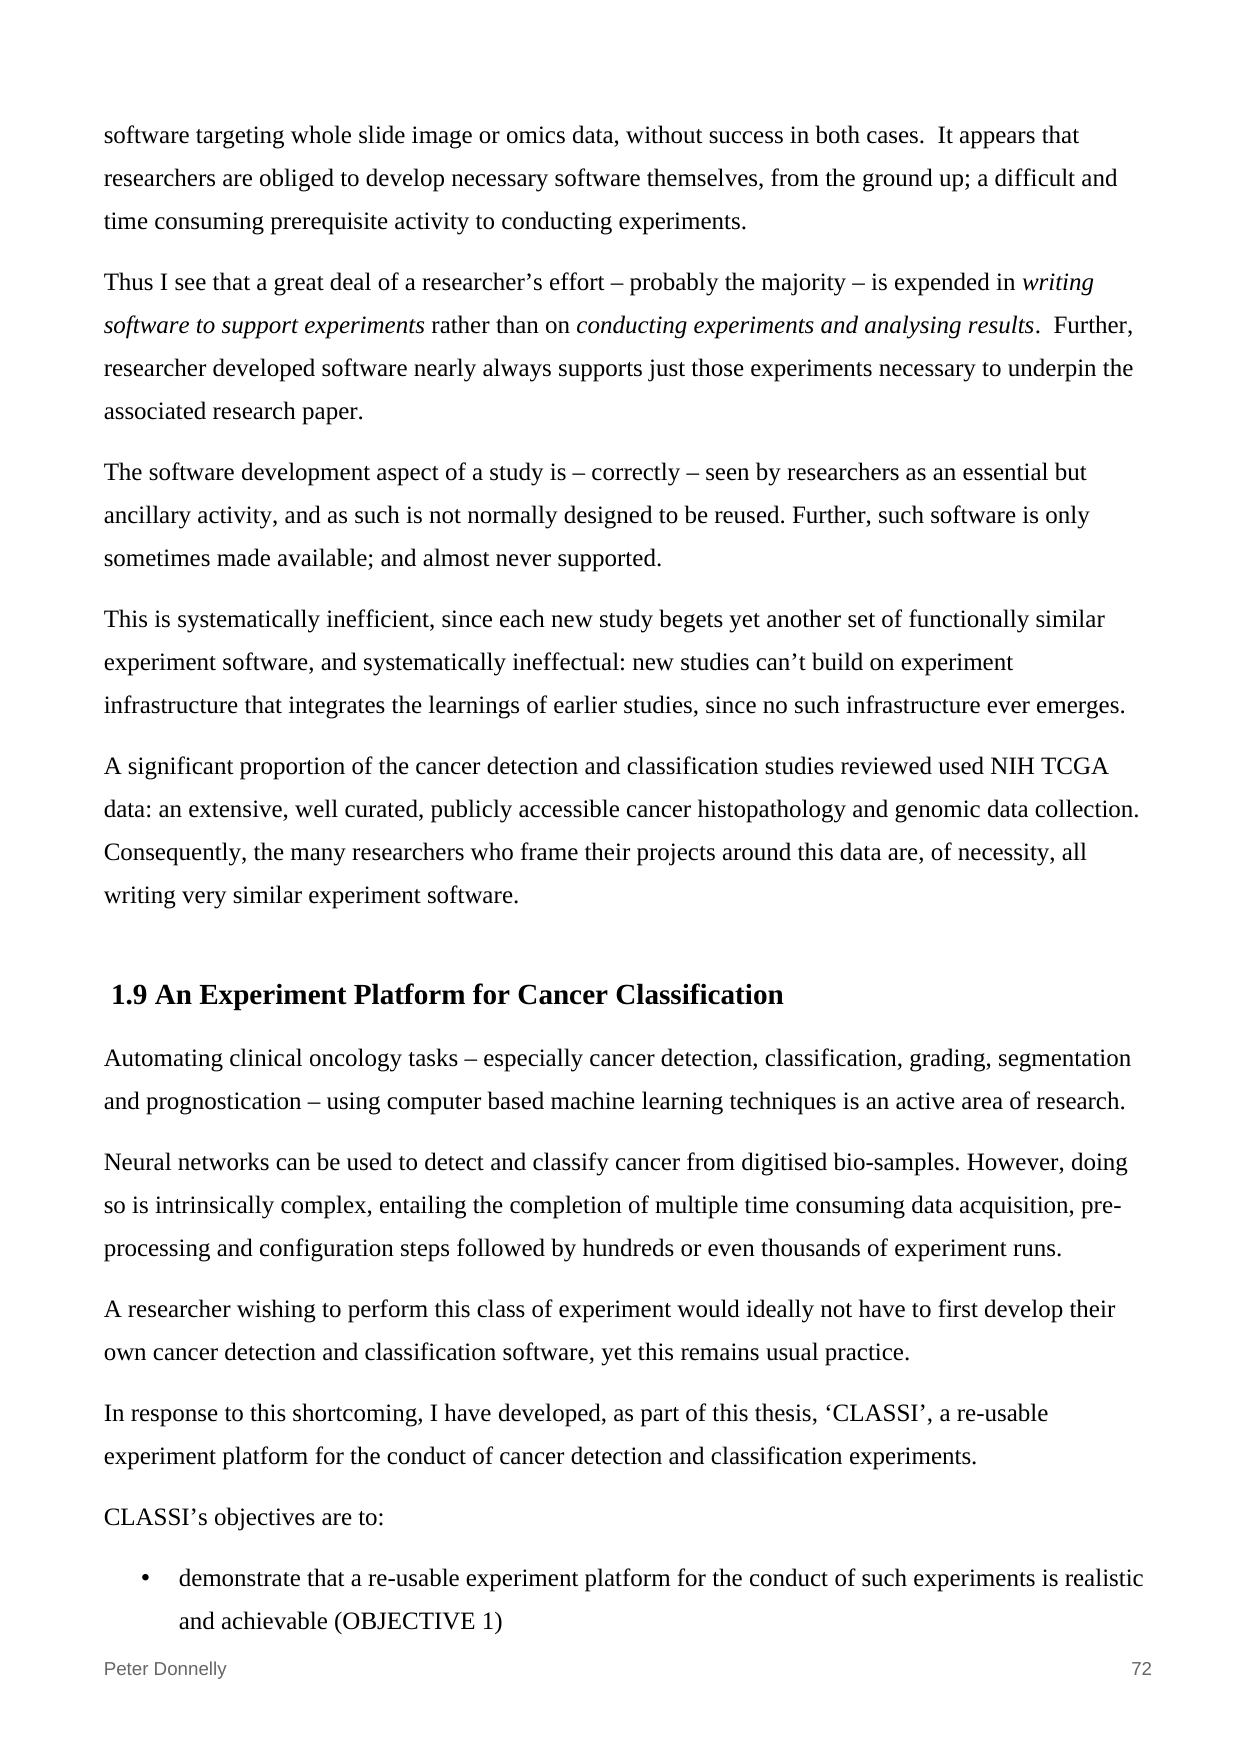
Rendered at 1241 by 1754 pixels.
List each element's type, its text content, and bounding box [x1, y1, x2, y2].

text This is systematically inefficient, since each new study begets yet another set of functionally similar experiment software, and systematically ineffectual: new studies can’t build on experiment infrastructure that integrates the learnings of earlier studies, since no such infrastructure ever emerges. [103, 604, 1146, 719]
text CLASSI’s objectives are to: [103, 1502, 1146, 1531]
text Neural networks can be used to detect and classify cancer from digitised bio-samples. However, doing so is intrinsically complex, entailing the completion of multiple time consuming data acquisition, pre-processing and configuration steps followed by hundreds or even thousands of experiment runs. [103, 1147, 1146, 1262]
text The software development aspect of a study is – correctly – seen by researchers as an essential but ancillary activity, and as such is not normally designed to be reused. Further, such software is only sometimes made available; and almost never supported. [103, 457, 1146, 572]
text Automating clinical oncology tasks – especially cancer detection, classification, grading, segmentation and prognostication – using computer based machine learning techniques is an active area of research. [103, 1043, 1146, 1115]
text software targeting whole slide image or omics data, without success in both cases. It appears that researchers are obliged to develop necessary software themselves, from the ground up; a difficult and time consuming prerequisite activity to conducting experiments. [103, 120, 1146, 235]
list demonstrate that a re-usable experiment platform for the conduct of such experiments is realistic and achievable (OBJECTIVE 1) [141, 1563, 1146, 1634]
text In response to this shortcoming, I have developed, as part of this thesis, ‘CLASSI’, a re-usable experiment platform for the conduct of cancer detection and classification experiments. [103, 1398, 1146, 1470]
subtitle An Experiment Platform for Cancer Classification [103, 977, 1146, 1010]
text Thus I see that a great deal of a researcher’s effort – probably the majority – is expended in writing software to support experiments rather than on conducting experiments and analysing results. Further, researcher developed software nearly always supports just those experiments necessary to underpin the associated research paper. [103, 267, 1146, 425]
text A researcher wishing to perform this class of experiment would ideally not have to first develop their own cancer detection and classification software, yet this remains usual practice. [103, 1294, 1146, 1366]
text A significant proportion of the cancer detection and classification studies reviewed used NIH TCGA data: an extensive, well curated, publicly accessible cancer histopathology and genomic data collection. Consequently, the many researchers who frame their projects around this data are, of necessity, all writing very similar experiment software. [103, 751, 1146, 909]
